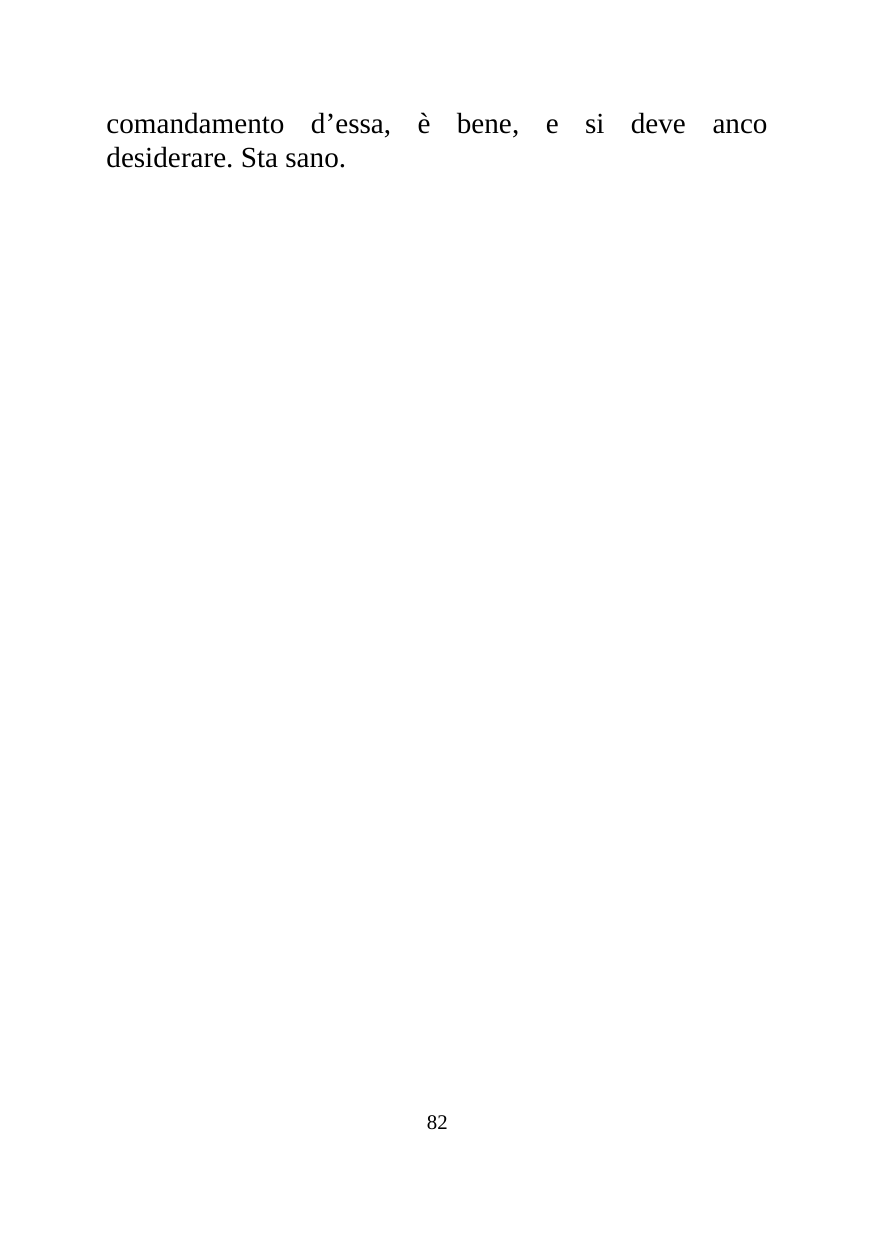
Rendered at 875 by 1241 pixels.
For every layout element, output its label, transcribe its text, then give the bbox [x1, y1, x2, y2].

text comandamento d’essa, è bene, e si deve anco desiderare. Sta sano. [106, 106, 768, 173]
